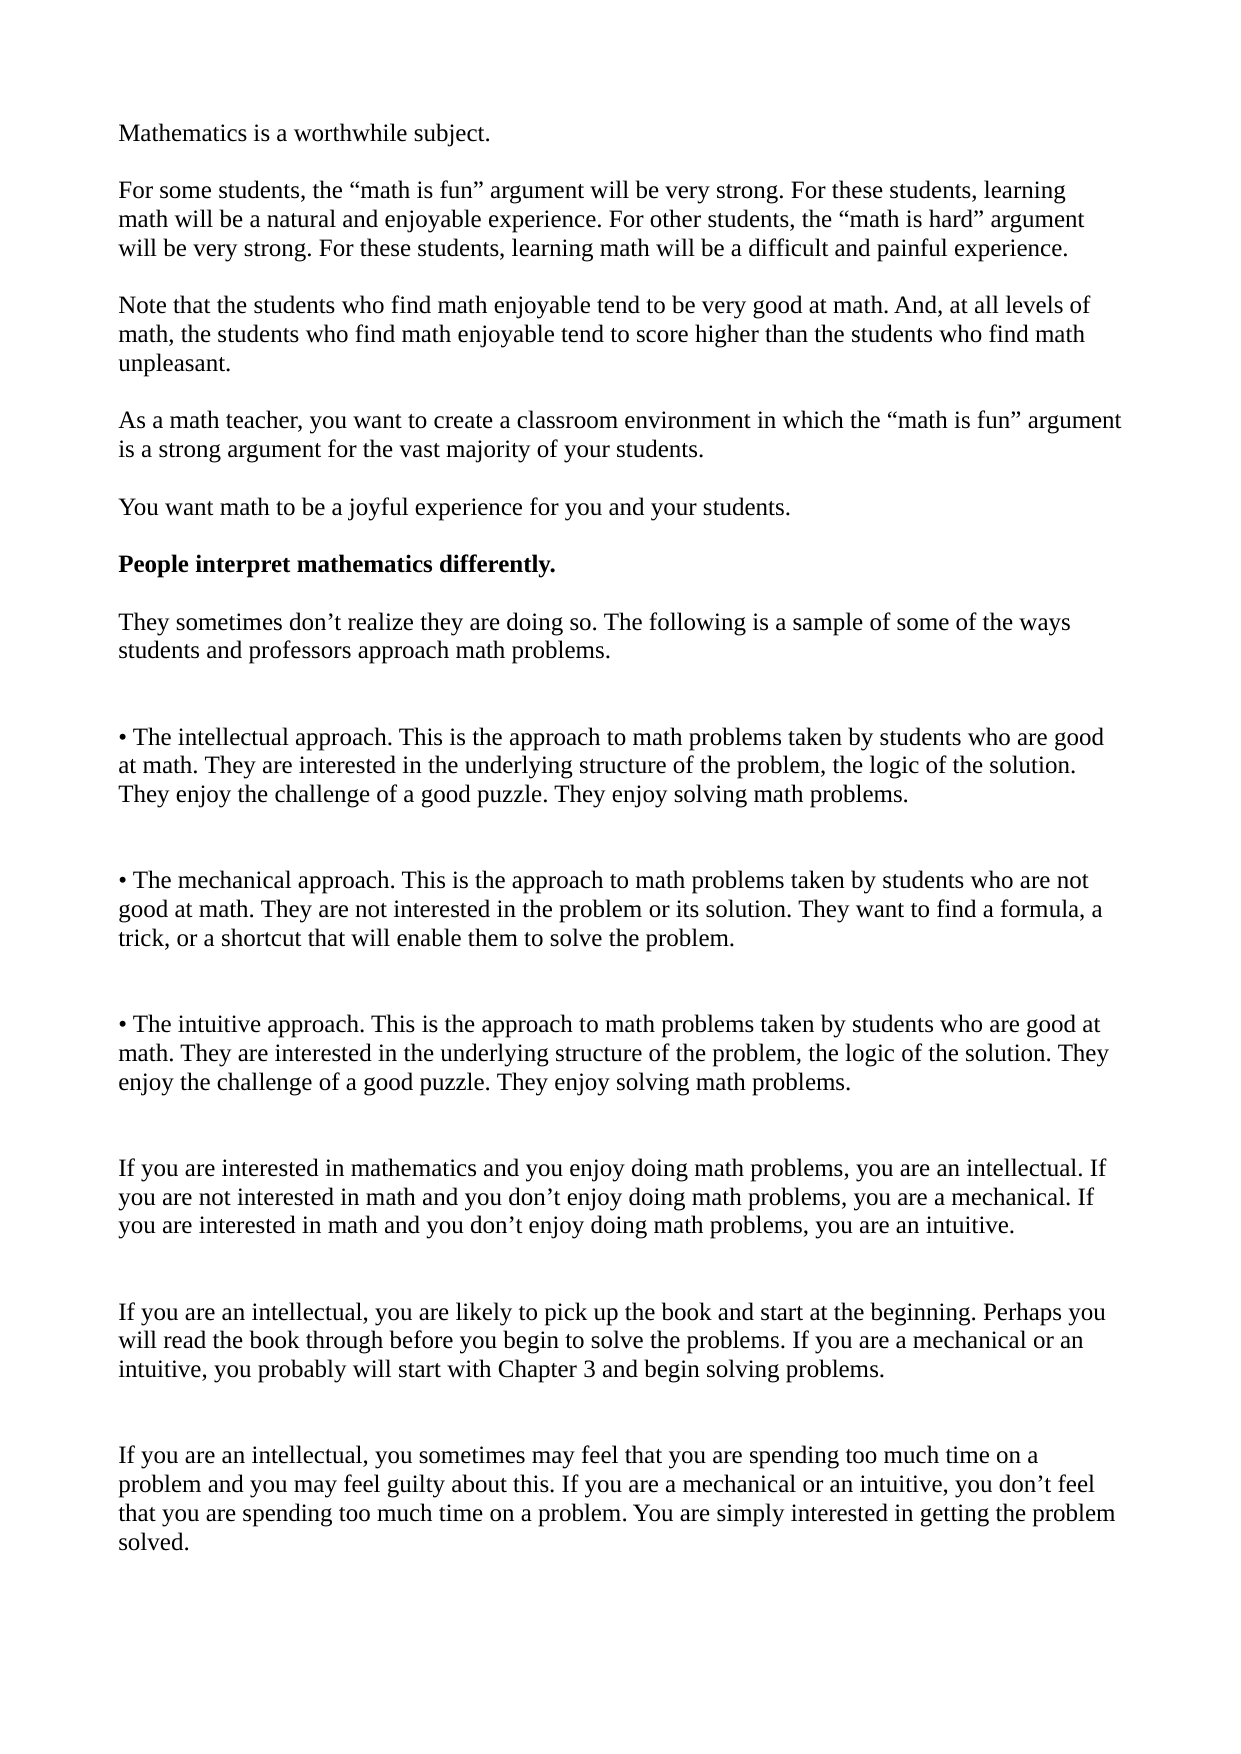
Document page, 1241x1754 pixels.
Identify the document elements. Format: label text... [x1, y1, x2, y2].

text If you are an intellectual, you sometimes may feel that you are spending too much time on a problem and you may feel guilty about this. If you are a mechanical or an intuitive, you don’t feel that you are spending too much time on a problem. You are simply interested in getting the problem solved. [118, 1441, 1122, 1556]
text • The intellectual approach. This is the approach to math problems taken by students who are good at math. They are interested in the underlying structure of the problem, the logic of the solution. They enjoy the challenge of a good puzzle. They enjoy solving math problems. [118, 722, 1122, 808]
text People interpret mathematics differently. [118, 549, 1122, 578]
text As a math teacher, you want to create a classroom environment in which the “math is fun” argument is a strong argument for the vast majority of your students. [118, 406, 1122, 463]
text They sometimes don’t realize they are doing so. The following is a sample of some of the ways students and professors approach math problems. [118, 607, 1122, 664]
text • The intuitive approach. This is the approach to math problems taken by students who are good at math. They are interested in the underlying structure of the problem, the logic of the solution. They enjoy the challenge of a good puzzle. They enjoy solving math problems. [118, 1009, 1122, 1096]
text • The mechanical approach. This is the approach to math problems taken by students who are not good at math. They are not interested in the problem or its solution. They want to find a formula, a trick, or a shortcut that will enable them to solve the problem. [118, 866, 1122, 952]
text If you are an intellectual, you are likely to pick up the book and start at the beginning. Perhaps you will read the book through before you begin to solve the problems. If you are a mechanical or an intuitive, you probably will start with Chapter 3 and begin solving problems. [118, 1297, 1122, 1383]
text Mathematics is a worthwhile subject. [118, 118, 1122, 147]
text You want math to be a joyful experience for you and your students. [118, 492, 1122, 521]
text For some students, the “math is fun” argument will be very strong. For these students, learning math will be a natural and enjoyable experience. For other students, the “math is hard” argument will be very strong. For these students, learning math will be a difficult and painful experience. [118, 176, 1122, 262]
text Note that the students who find math enjoyable tend to be very good at math. And, at all levels of math, the students who find math enjoyable tend to score higher than the students who find math unpleasant. [118, 291, 1122, 377]
text If you are interested in mathematics and you enjoy doing math problems, you are an intellectual. If you are not interested in math and you don’t enjoy doing math problems, you are a mechanical. If you are interested in math and you don’t enjoy doing math problems, you are an intuitive. [118, 1153, 1122, 1239]
